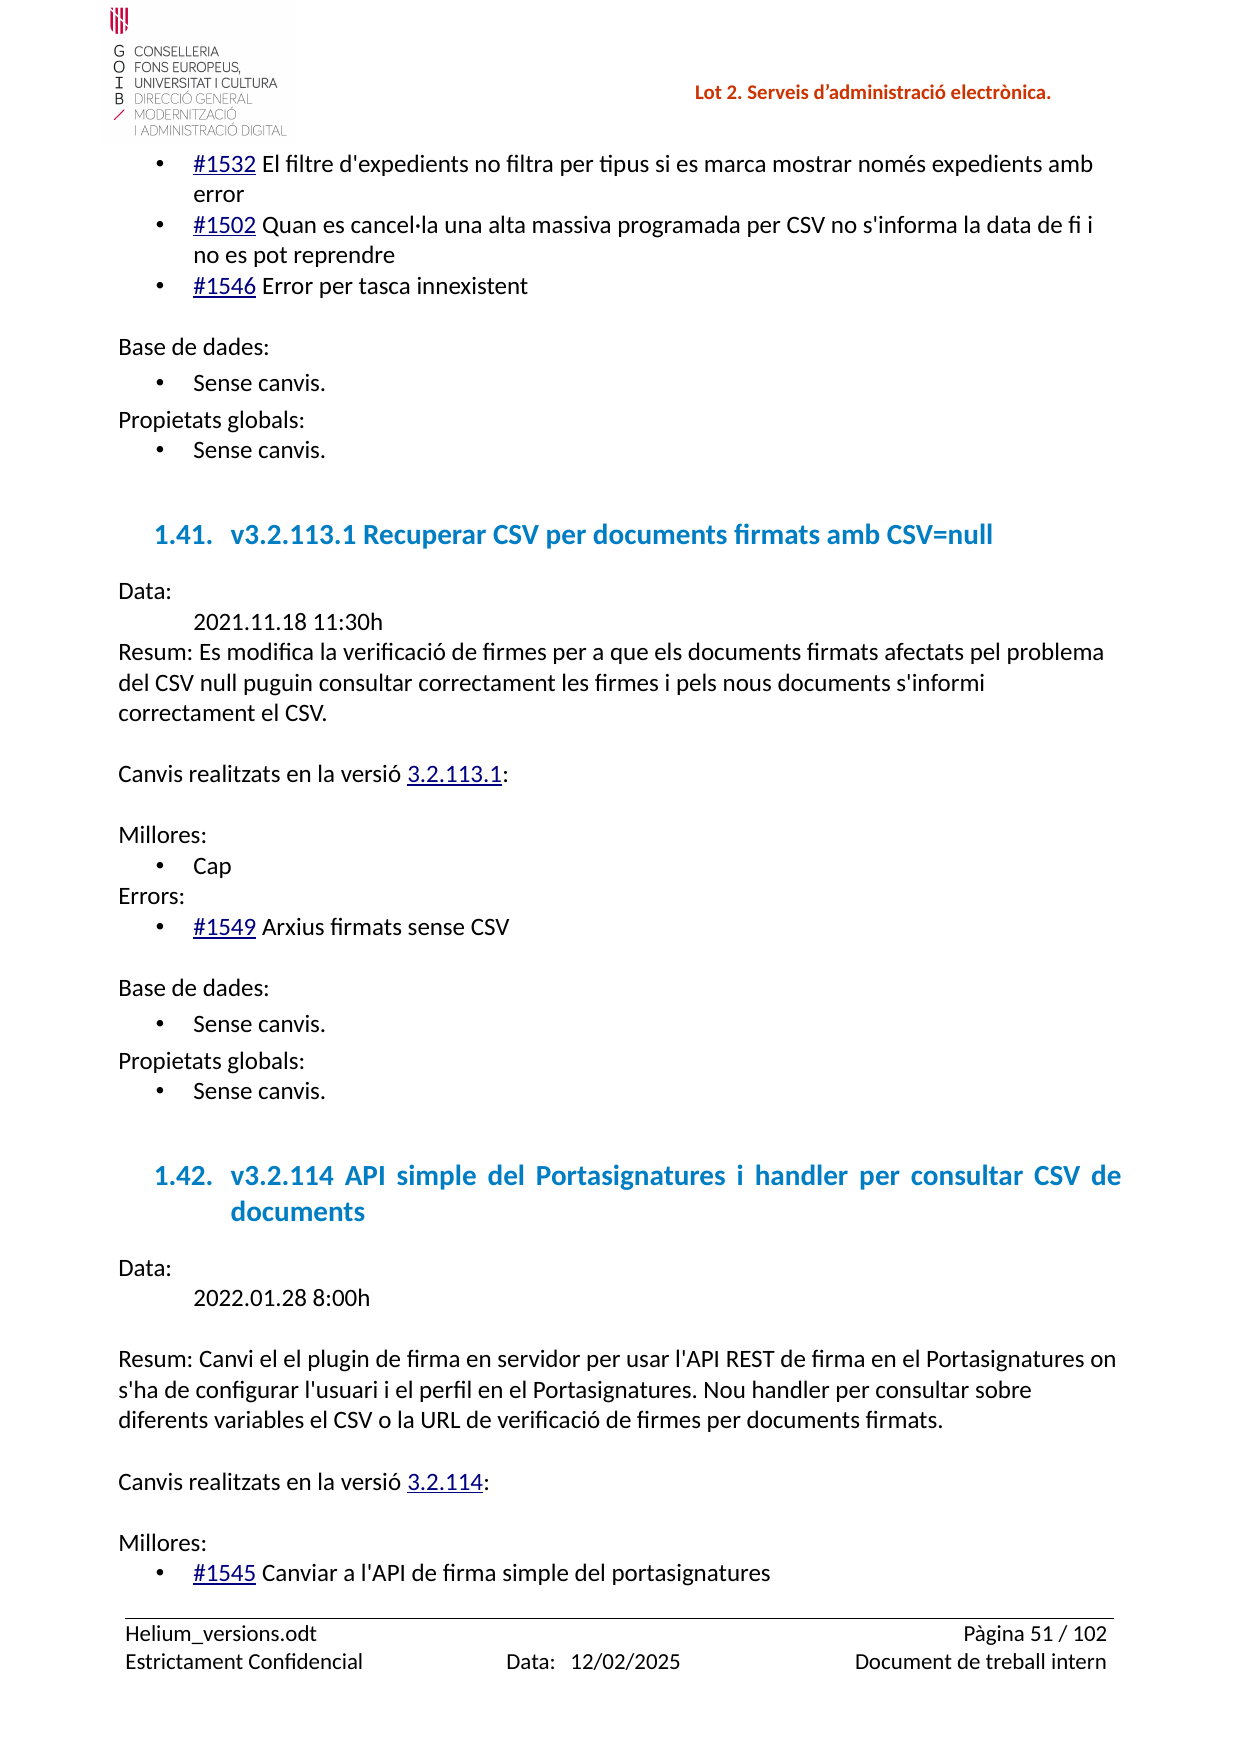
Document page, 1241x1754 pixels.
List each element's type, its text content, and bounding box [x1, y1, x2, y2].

list #1545 Canviar a l'API de firma simple del portasignatures [156, 1557, 1122, 1588]
text Base de dades: [118, 972, 1122, 1002]
text Resum: Es modifica la verificació de firmes per a que els documents firmats afectats pel problema del CSV null puguin consultar correctament les firmes i pels nous documents s'informi correctament el CSV. [118, 636, 1122, 728]
list Sense canvis. [156, 1008, 1122, 1039]
text Errors: [118, 880, 1122, 911]
text Resum: Canvi el el plugin de firma en servidor per usar l'API REST de firma en el Portasignatures on s'ha de configurar l'usuari i el perfil en el Portasignatures. Nou handler per consultar sobre diferents variables el CSV o la URL de verificació de firmes per documents firmats. [118, 1343, 1122, 1435]
text Data: [118, 575, 1122, 606]
text Base de dades: [118, 331, 1122, 361]
list #1546 Error per tasca innexistent [156, 270, 1122, 300]
list #1502 Quan es cancel·la una alta massiva programada per CSV no s'informa la data de fi i no es pot reprendre [156, 209, 1122, 270]
text 2022.01.28 8:00h [118, 1282, 1122, 1313]
text Canvis realitzats en la versió 3.2.113.1: [118, 758, 1122, 789]
list Cap [156, 850, 1122, 880]
text Propietats globals: [118, 1045, 1122, 1075]
text Data: [118, 1252, 1122, 1282]
text Canvis realitzats en la versió 3.2.114: [118, 1466, 1122, 1496]
subtitle v3.2.113.1 Recuperar CSV per documents firmats amb CSV=null [153, 516, 1122, 552]
text Millores: [118, 819, 1122, 850]
list #1549 Arxius firmats sense CSV [156, 911, 1122, 941]
list Sense canvis. [156, 1075, 1122, 1106]
list Sense canvis. [156, 367, 1122, 398]
list Sense canvis. [156, 434, 1122, 465]
list #1532 El filtre d'expedients no filtra per tipus si es marca mostrar només expedients amb error [156, 148, 1122, 209]
text Millores: [118, 1527, 1122, 1557]
text 2021.11.18 11:30h [118, 606, 1122, 636]
text Propietats globals: [118, 404, 1122, 434]
subtitle v3.2.114 API simple del Portasignatures i handler per consultar CSV de documents [153, 1157, 1122, 1228]
picture [100, 0, 297, 144]
